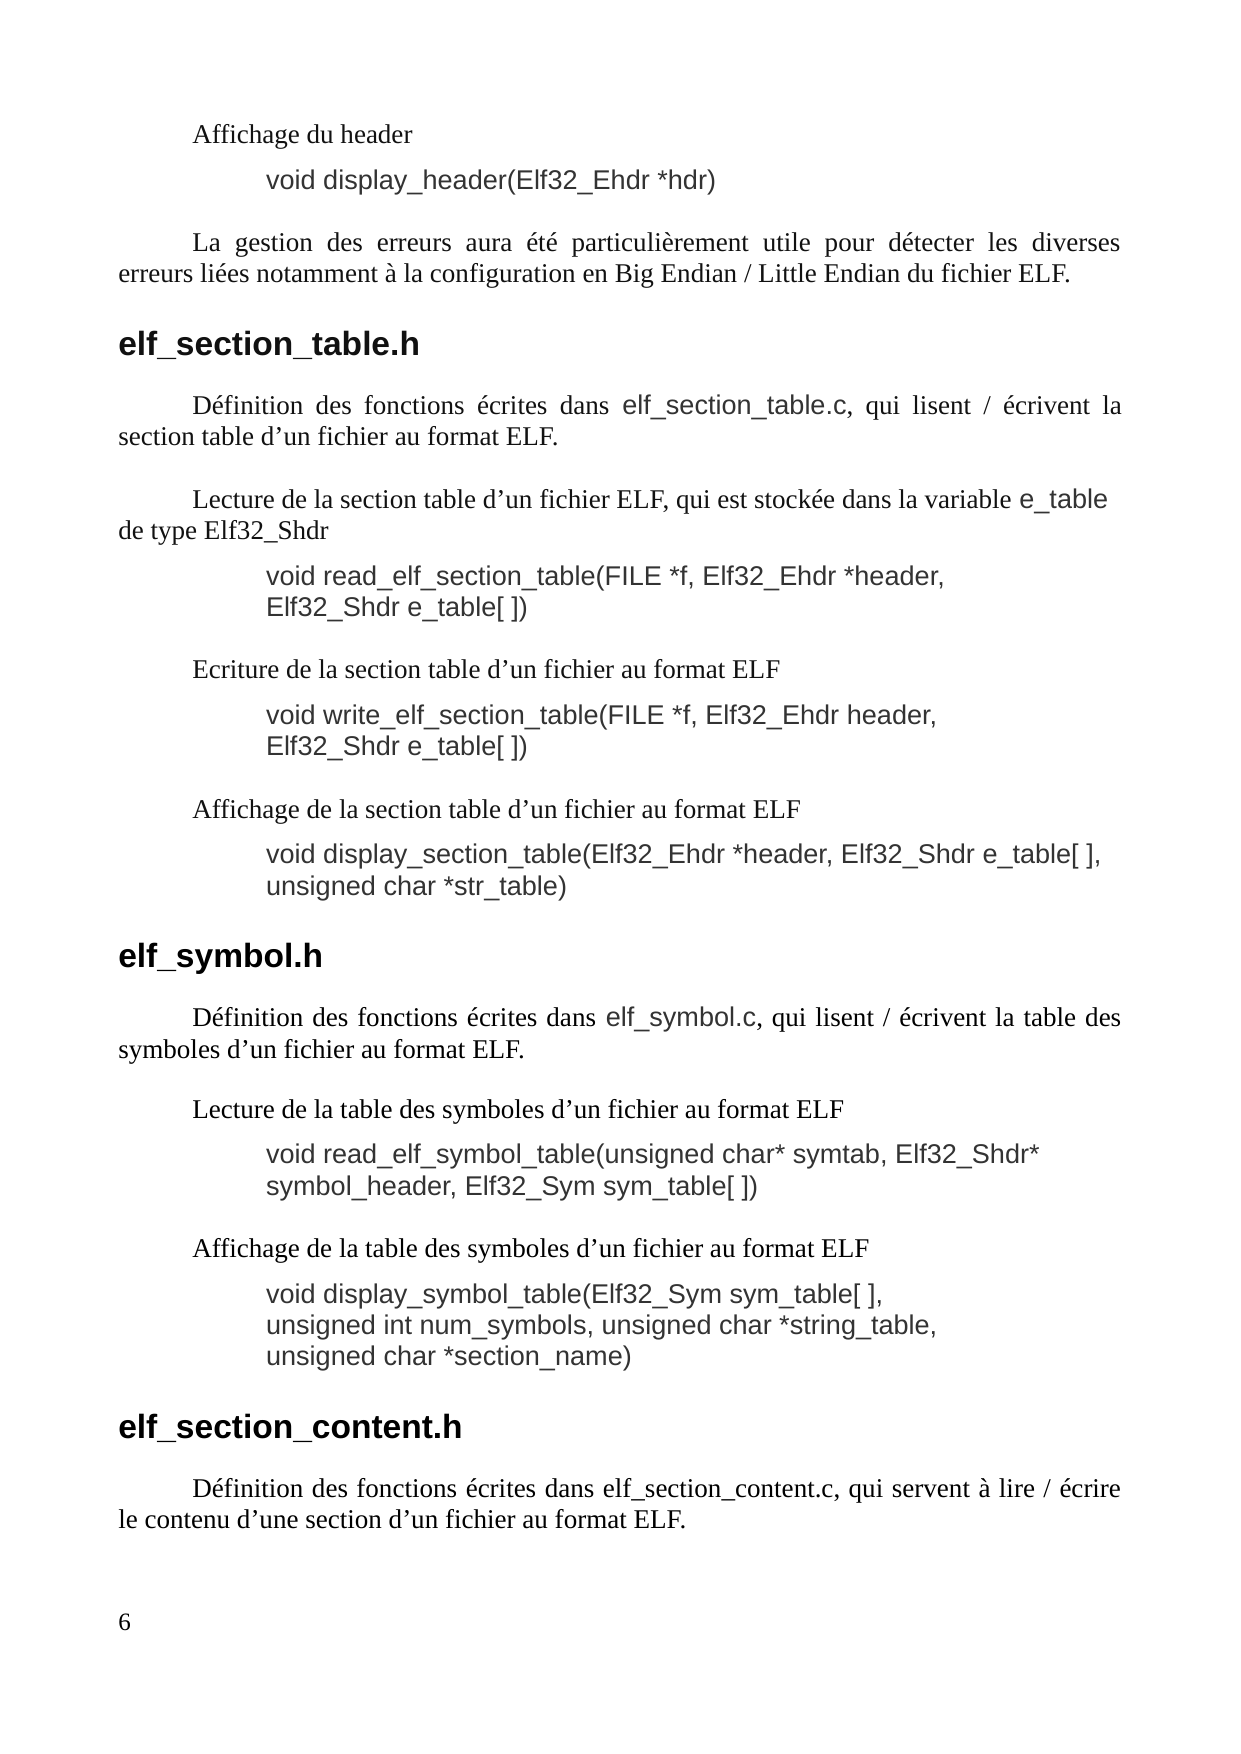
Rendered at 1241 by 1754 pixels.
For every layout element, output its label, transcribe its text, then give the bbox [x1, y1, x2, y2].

text Définition des fonctions écrites dans elf_section_content.c, qui servent à lire / écrire le contenu d’une section d’un fichier au format ELF. [118, 1472, 1122, 1534]
text Définition des fonctions écrites dans elf_section_table.c, qui lisent / écrivent la section table d’un fichier au format ELF. [118, 389, 1122, 452]
text Définition des fonctions écrites dans elf_symbol.c, qui lisent / écrivent la table des symboles d’un fichier au format ELF. [118, 1001, 1122, 1064]
text Ecriture de la section table d’un fichier au format ELF [118, 653, 1122, 684]
subtitle elf_symbol.h [118, 936, 1122, 974]
subtitle elf_section_content.h [118, 1407, 1122, 1445]
text Affichage de la table des symboles d’un fichier au format ELF [118, 1232, 1122, 1263]
text La gestion des erreurs aura été particulièrement utile pour détecter les diverses erreurs liées notamment à la configuration en Big Endian / Little Endian du fichier ELF. [118, 226, 1122, 288]
text void read_elf_symbol_table(unsigned char* symtab, Elf32_Shdr* symbol_header, Elf32_Sym sym_table[ ]) [118, 1138, 1122, 1201]
text void display_symbol_table(Elf32_Sym sym_table[ ], unsigned int num_symbols, unsigned char *string_table, unsigned char *section_name) [118, 1278, 1122, 1371]
subtitle elf_section_table.h [118, 324, 1122, 362]
text Affichage de la section table d’un fichier au format ELF [118, 793, 1122, 824]
text Lecture de la table des symboles d’un fichier au format ELF [118, 1093, 1122, 1124]
text void display_section_table(Elf32_Ehdr *header, Elf32_Shdr e_table[ ], unsigned char *str_table) [118, 824, 1122, 901]
text void write_elf_section_table(FILE *f, Elf32_Ehdr header, Elf32_Shdr e_table[ ]) [118, 699, 1122, 761]
text void display_header(Elf32_Ehdr *hdr) [118, 164, 1122, 195]
text Lecture de la section table d’un fichier ELF, qui est stockée dans la variable e_table de type Elf32_Shdr [118, 483, 1122, 545]
text Affichage du header [118, 118, 1122, 149]
text void read_elf_section_table(FILE *f, Elf32_Ehdr *header, Elf32_Shdr e_table[ ]) [118, 559, 1122, 622]
